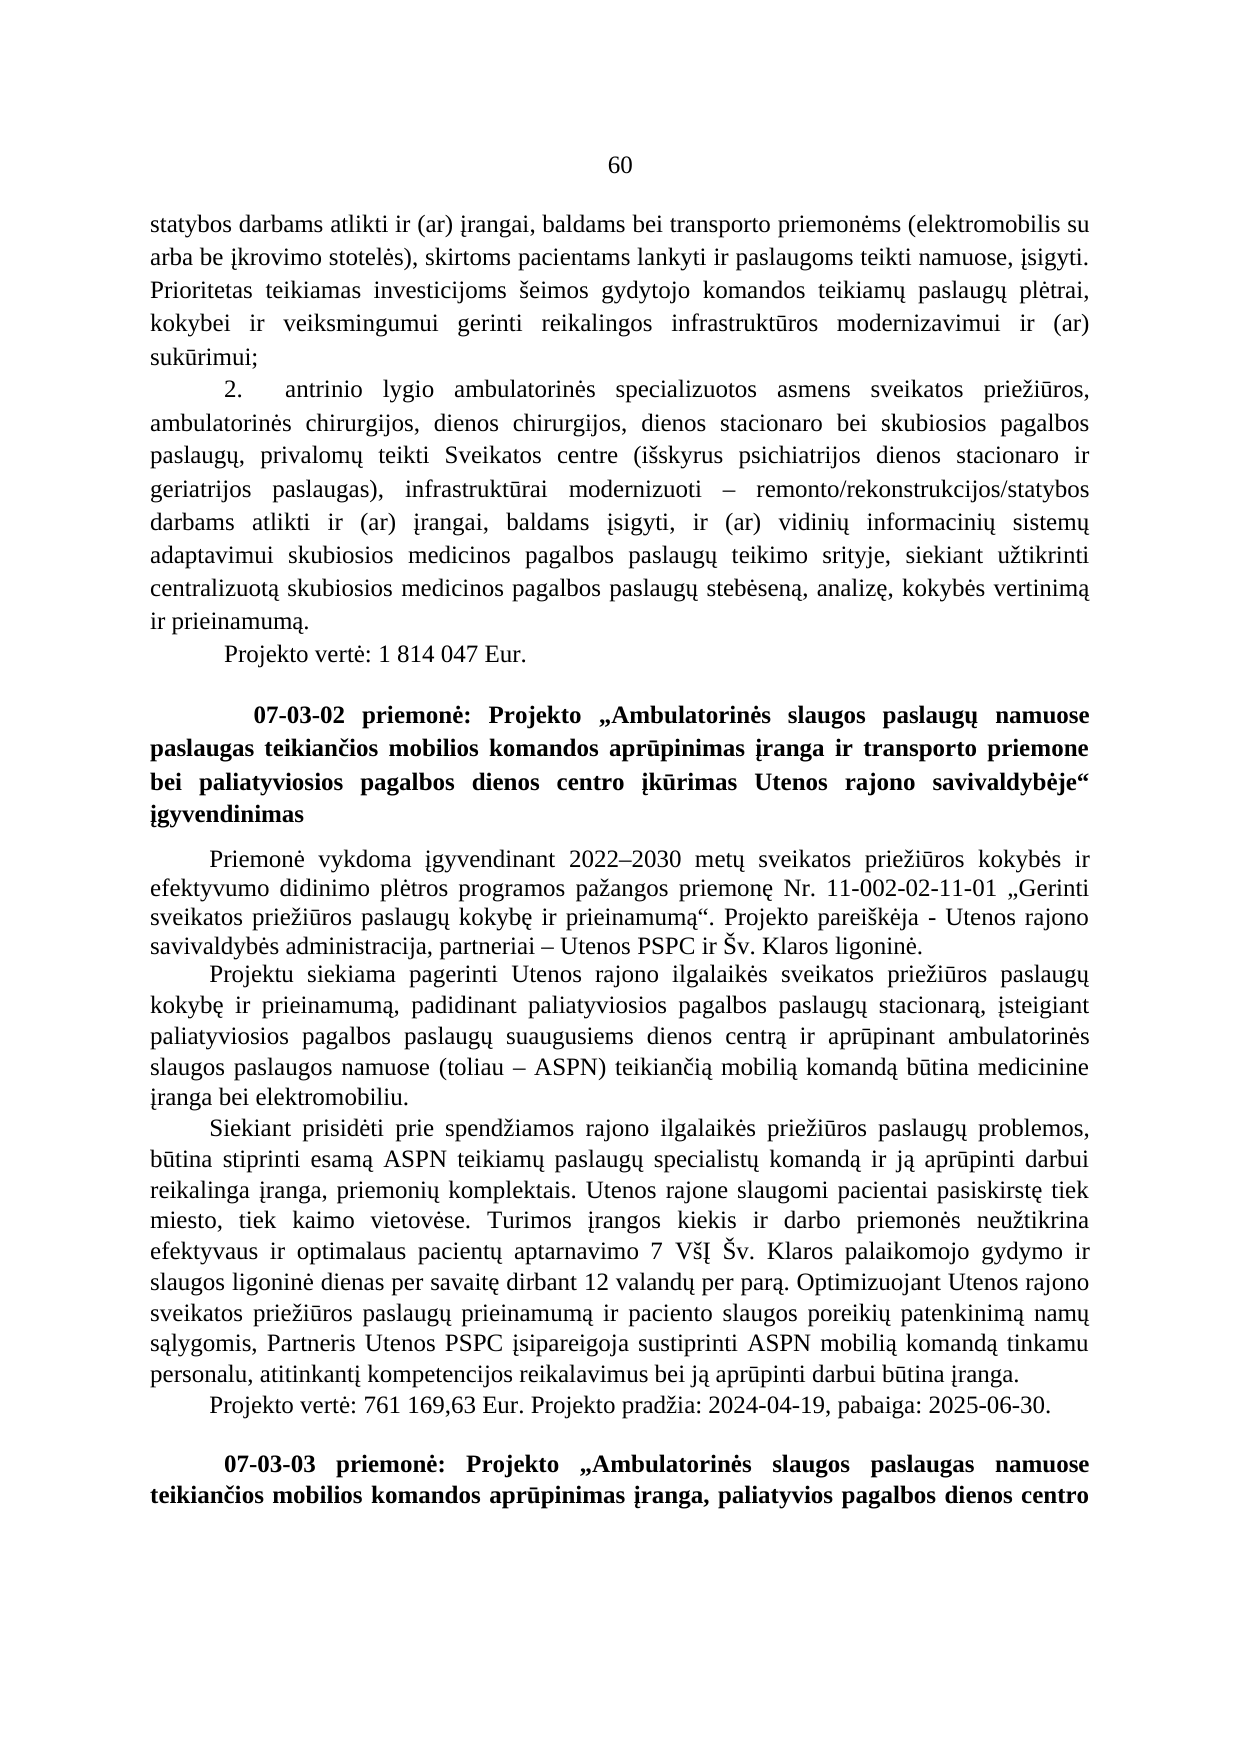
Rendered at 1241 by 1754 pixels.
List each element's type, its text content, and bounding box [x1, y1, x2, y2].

text 2. antrinio lygio ambulatorinės specializuotos asmens sveikatos priežiūros, ambulatorinės chirurgijos, dienos chirurgijos, dienos stacionaro bei skubiosios pagalbos paslaugų, privalomų teikti Sveikatos centre (išskyrus psichiatrijos dienos stacionaro ir geriatrijos paslaugas), infrastruktūrai modernizuoti – remonto/rekonstrukcijos/statybos darbams atlikti ir (ar) įrangai, baldams įsigyti, ir (ar) vidinių informacinių sistemų adaptavimui skubiosios medicinos pagalbos paslaugų teikimo srityje, siekiant užtikrinti centralizuotą skubiosios medicinos pagalbos paslaugų stebėseną, analizę, kokybės vertinimą ir prieinamumą. [150, 374, 1090, 634]
text 07-03-03 priemonė: Projekto „Ambulatorinės slaugos paslaugas namuose teikiančios mobilios komandos aprūpinimas įranga, paliatyvios pagalbos dienos centro [150, 1449, 1090, 1509]
text Projektu siekiama pagerinti Utenos rajono ilgalaikės sveikatos priežiūros paslaugų kokybę ir prieinamumą, padidinant paliatyviosios pagalbos paslaugų stacionarą, įsteigiant paliatyviosios pagalbos paslaugų suaugusiems dienos centrą ir aprūpinant ambulatorinės slaugos paslaugos namuose (toliau – ASPN) teikiančią mobilią komandą būtina medicinine įranga bei elektromobiliu. [150, 959, 1090, 1111]
text statybos darbams atlikti ir (ar) įrangai, baldams bei transporto priemonėms (elektromobilis su arba be įkrovimo stotelės), skirtoms pacientams lankyti ir paslaugoms teikti namuose, įsigyti. Prioritetas teikiamas investicijoms šeimos gydytojo komandos teikiamų paslaugų plėtrai, kokybei ir veiksmingumui gerinti reikalingos infrastruktūros modernizavimui ir (ar) sukūrimui; [150, 209, 1090, 370]
text 07-03-02 priemonė: Projekto „Ambulatorinės slaugos paslaugų namuose paslaugas teikiančios mobilios komandos aprūpinimas įranga ir transporto priemone bei paliatyviosios pagalbos dienos centro įkūrimas Utenos rajono savivaldybėje“ įgyvendinimas [150, 701, 1090, 828]
text Projekto vertė: 1 814 047 Eur. [150, 639, 1090, 667]
text Projekto vertė: 761 169,63 Eur. Projekto pradžia: 2024-04-19, pabaiga: 2025-06-30. [150, 1390, 1090, 1418]
text Priemonė vykdoma įgyvendinant 2022–2030 metų sveikatos priežiūros kokybės ir efektyvumo didinimo plėtros programos pažangos priemonę Nr. 11-002-02-11-01 „Gerinti sveikatos priežiūros paslaugų kokybę ir prieinamumą“. Projekto pareiškėja - Utenos rajono savivaldybės administracija, partneriai – Utenos PSPC ir Šv. Klaros ligoninė. [150, 844, 1090, 959]
text Siekiant prisidėti prie spendžiamos rajono ilgalaikės priežiūros paslaugų problemos, būtina stiprinti esamą ASPN teikiamų paslaugų specialistų komandą ir ją aprūpinti darbui reikalinga įranga, priemonių komplektais. Utenos rajone slaugomi pacientai pasiskirstę tiek miesto, tiek kaimo vietovėse. Turimos įrangos kiekis ir darbo priemonės neužtikrina efektyvaus ir optimalaus pacientų aptarnavimo 7 VšĮ Šv. Klaros palaikomojo gydymo ir slaugos ligoninė dienas per savaitę dirbant 12 valandų per parą. Optimizuojant Utenos rajono sveikatos priežiūros paslaugų prieinamumą ir paciento slaugos poreikių patenkinimą namų sąlygomis, Partneris Utenos PSPC įsipareigoja sustiprinti ASPN mobilią komandą tinkamu personalu, atitinkantį kompetencijos reikalavimus bei ją aprūpinti darbui būtina įranga. [150, 1113, 1090, 1388]
